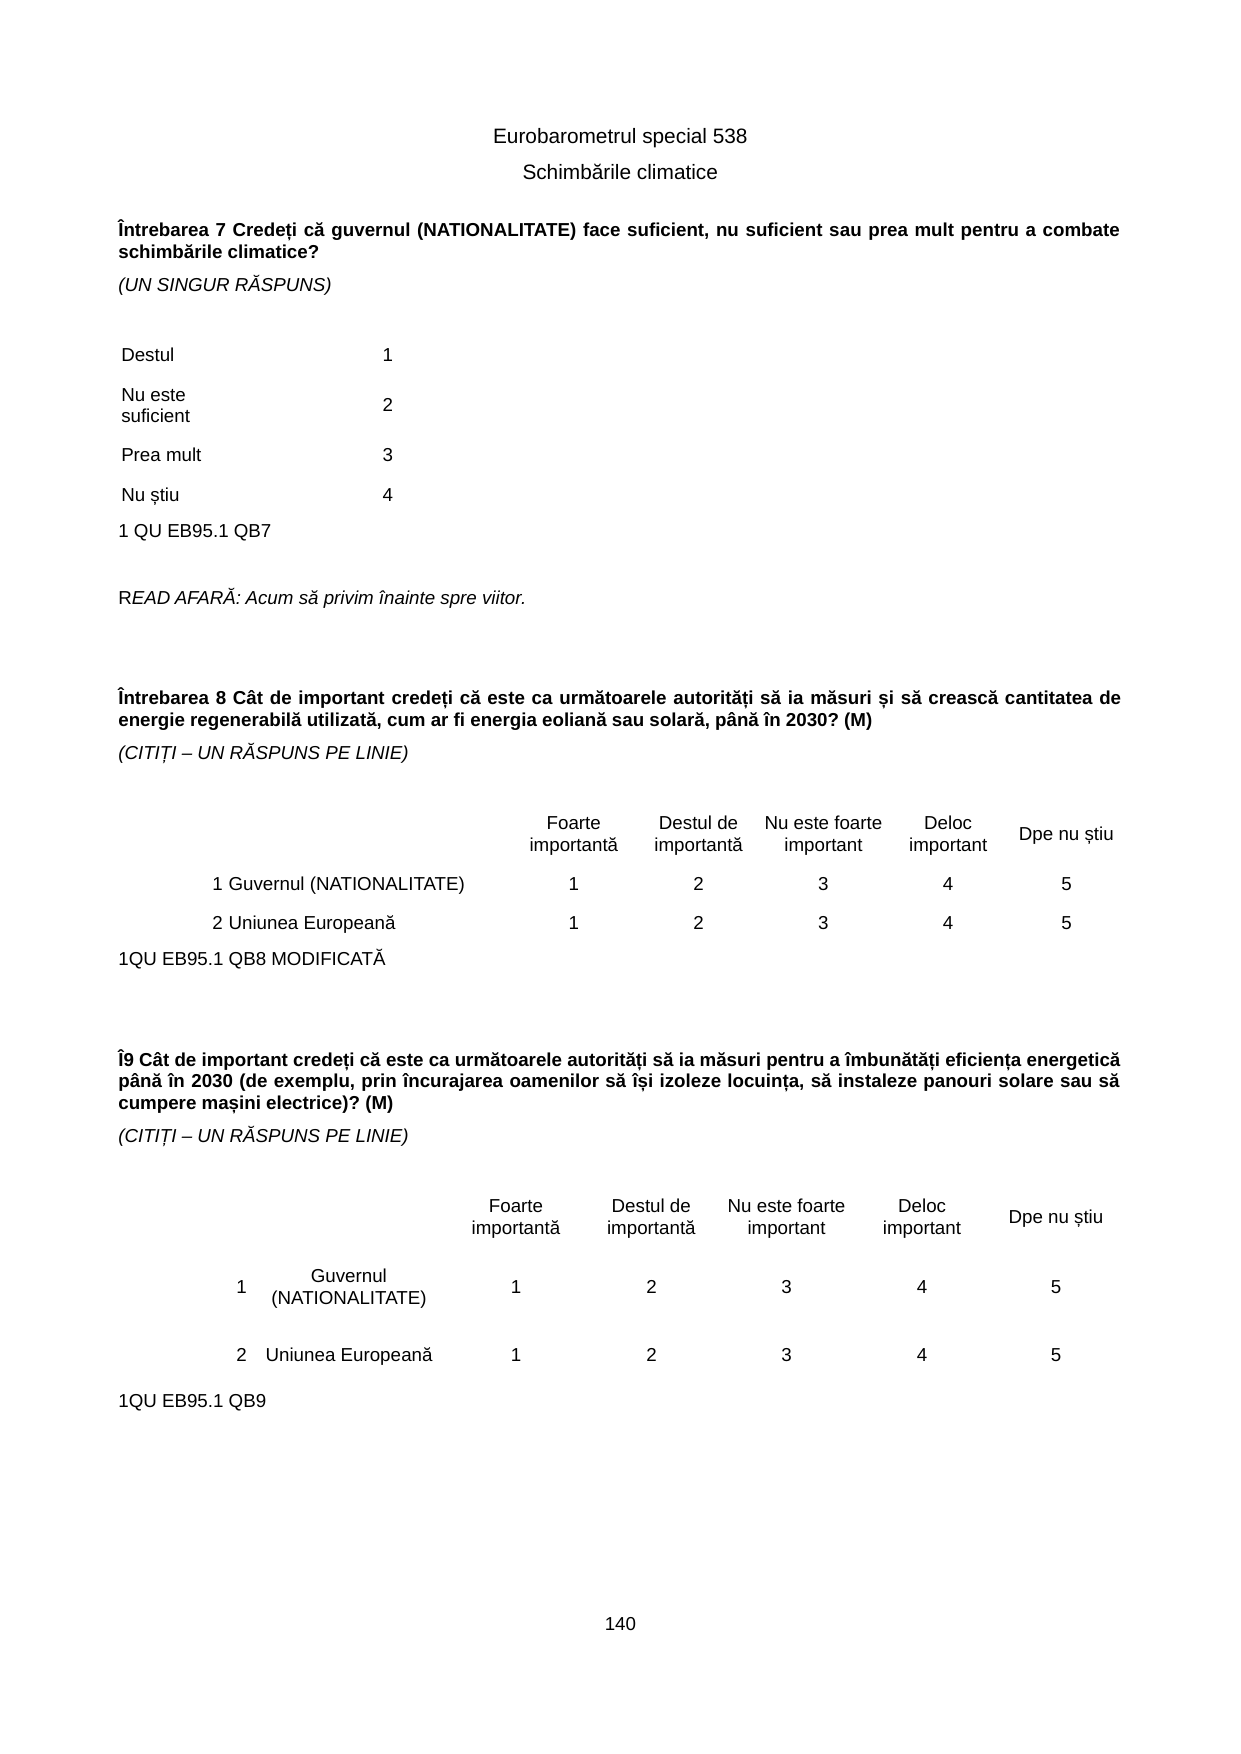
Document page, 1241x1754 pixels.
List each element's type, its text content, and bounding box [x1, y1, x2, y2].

text (UN SINGUR RĂSPUNS) [118, 274, 1122, 296]
table_header [118, 1186, 249, 1247]
table_cell Guvernul (NATIONALITATE) [225, 864, 511, 903]
table_header Dpe nu știu [1010, 803, 1122, 864]
table_header [225, 803, 511, 864]
table_header Nu este foarte important [761, 803, 886, 864]
table_cell 3 [719, 1247, 854, 1326]
table_cell 3 [257, 435, 395, 474]
table_header [249, 1186, 448, 1247]
table_cell Prea mult [118, 435, 257, 474]
table_header Destul de importantă [636, 803, 761, 864]
table_header Deloc important [854, 1186, 989, 1247]
text READ AFARĂ: Acum să privim înainte spre viitor. [118, 587, 1122, 608]
table_header Foarte importantă [448, 1186, 583, 1247]
table_header Nu este foarte important [719, 1186, 854, 1247]
table_cell Uniunea Europeană [249, 1326, 448, 1383]
table_header Destul [118, 335, 257, 374]
text 1 QU EB95.1 QB7 [118, 520, 1122, 541]
table_cell 1 [118, 1247, 249, 1326]
table_header [118, 803, 225, 864]
table_cell 4 [854, 1326, 989, 1383]
table_cell 4 [886, 864, 1010, 903]
table_cell 5 [989, 1326, 1122, 1383]
table_cell 1 [448, 1247, 583, 1326]
table_cell 1 [511, 903, 636, 942]
table_cell 2 [257, 375, 395, 435]
table_cell 3 [719, 1326, 854, 1383]
table_cell 3 [761, 864, 886, 903]
table_cell 2 [118, 903, 225, 942]
table_cell 2 [584, 1247, 719, 1326]
text 1QU EB95.1 QB9 [118, 1389, 1122, 1411]
table_cell 1 [118, 864, 225, 903]
table_cell 2 [584, 1326, 719, 1383]
table_cell 5 [989, 1247, 1122, 1326]
table_cell 4 [257, 475, 395, 514]
text Î9 Cât de important credeți că este ca următoarele autorități să ia măsuri pentru a îmbunătăți eficiența energetică până în 2030 (de exemplu, prin încurajarea oamenilor să își izoleze locuința, să instaleze panouri solare sau să cumpere mașini electrice)? (M) [118, 1048, 1122, 1113]
table_cell Uniunea Europeană [225, 903, 511, 942]
text 1QU EB95.1 QB8 MODIFICATĂ [118, 948, 1122, 970]
table_header 1 [257, 335, 395, 374]
table_cell 1 [511, 864, 636, 903]
text (CITIȚI – UN RĂSPUNS PE LINIE) [118, 1125, 1122, 1147]
table_header Foarte importantă [511, 803, 636, 864]
table_cell 2 [636, 903, 761, 942]
table_cell Nu este suficient [118, 375, 257, 435]
table_cell 5 [1010, 864, 1122, 903]
table_cell 2 [118, 1326, 249, 1383]
table_header Destul de importantă [584, 1186, 719, 1247]
table_cell 3 [761, 903, 886, 942]
text Întrebarea 7 Credeți că guvernul (NATIONALITATE) face suficient, nu suficient sau prea mult pentru a combate schimbările climatice? [118, 219, 1122, 262]
table_cell 2 [636, 864, 761, 903]
table_cell Nu știu [118, 475, 257, 514]
table_header Dpe nu știu [989, 1186, 1122, 1247]
table_cell 4 [886, 903, 1010, 942]
table_cell 5 [1010, 903, 1122, 942]
table_cell Guvernul (NATIONALITATE) [249, 1247, 448, 1326]
table_header Deloc important [886, 803, 1010, 864]
table_cell 4 [854, 1247, 989, 1326]
table_cell 1 [448, 1326, 583, 1383]
text (CITIȚI – UN RĂSPUNS PE LINIE) [118, 742, 1122, 763]
text Întrebarea 8 Cât de important credeți că este ca următoarele autorități să ia măsuri și să crească cantitatea de energie regenerabilă utilizată, cum ar fi energia eoliană sau solară, până în 2030? (M) [118, 687, 1122, 730]
